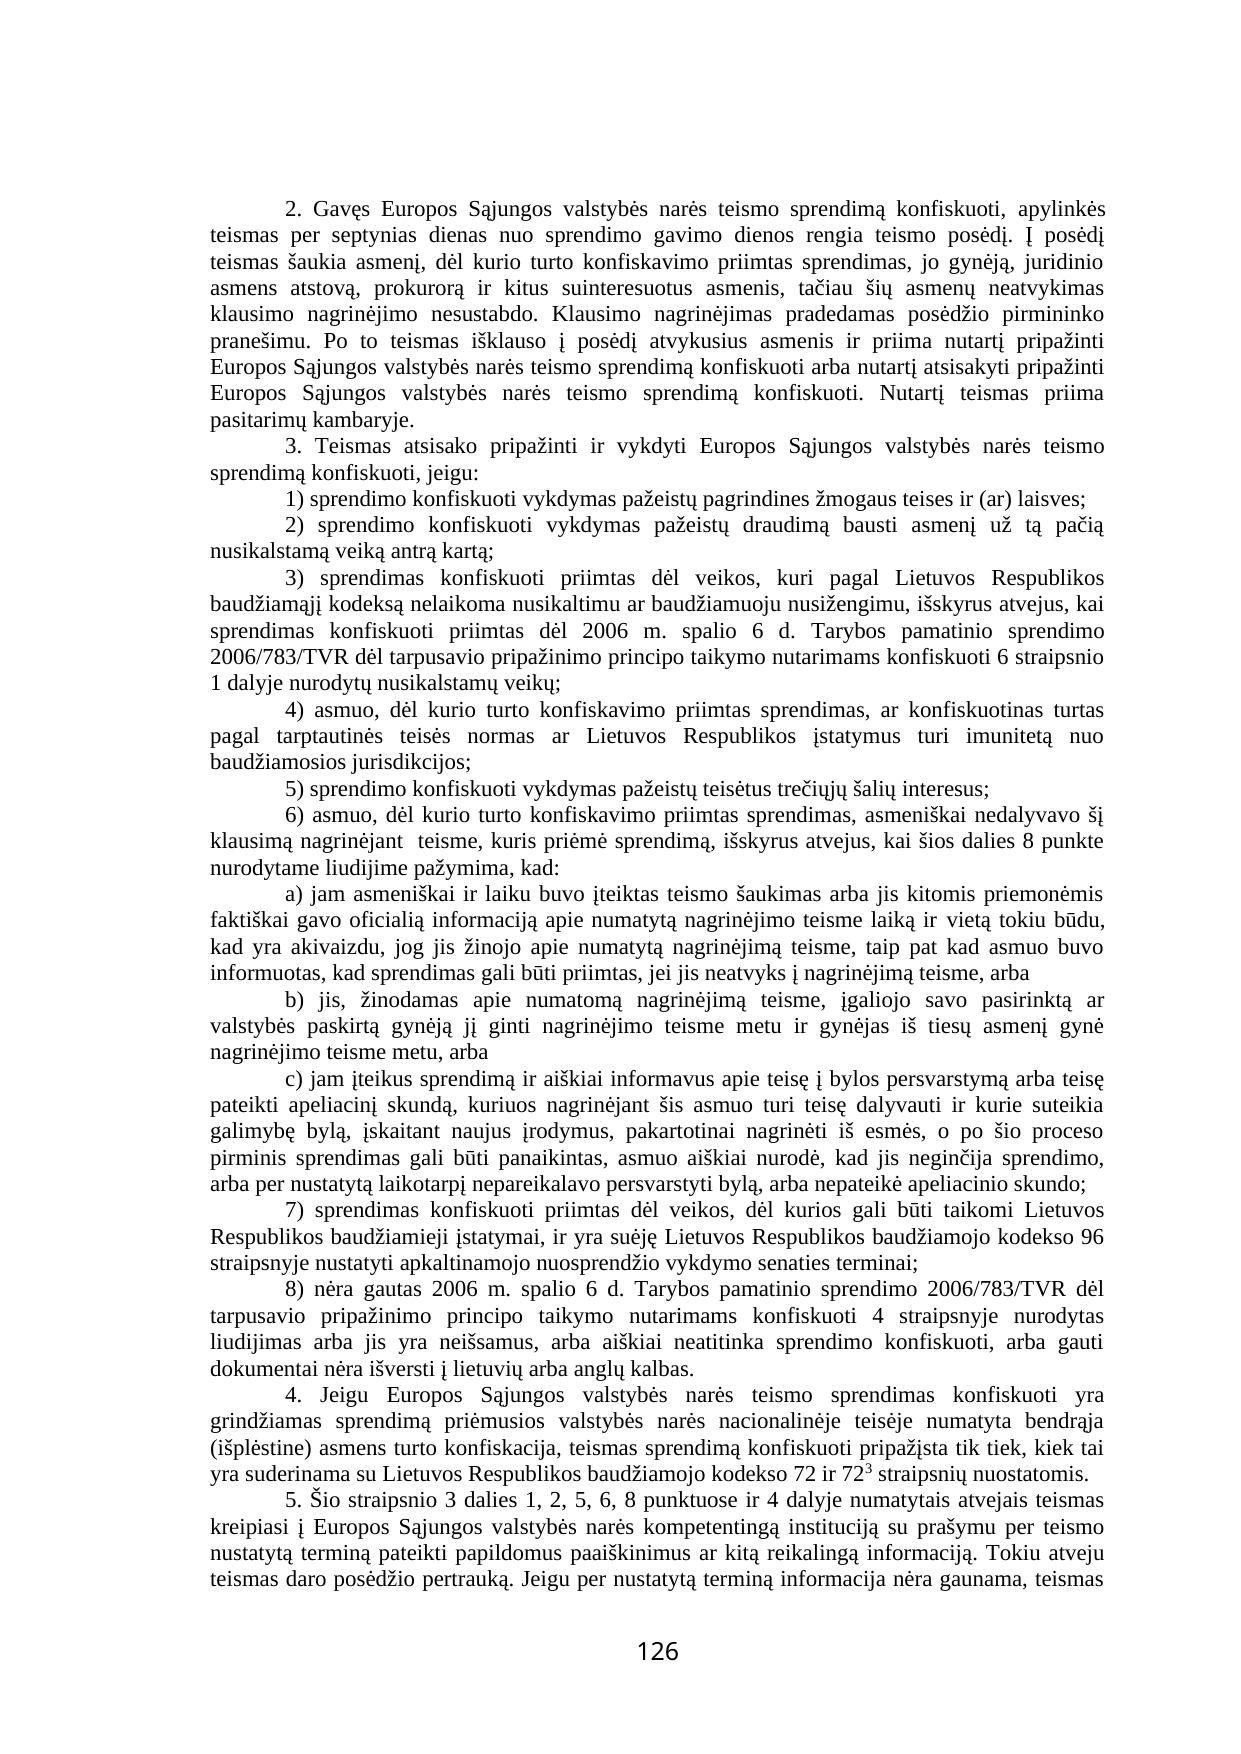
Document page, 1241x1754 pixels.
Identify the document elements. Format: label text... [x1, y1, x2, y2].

text 6) asmuo, dėl kurio turto konfiskavimo priimtas sprendimas, asmeniškai nedalyvavo šį klausimą nagrinėjant teisme, kuris priėmė sprendimą, išskyrus atvejus, kai šios dalies 8 punkte nurodytame liudijime pažymima, kad: [210, 801, 1106, 880]
text 3. Teismas atsisako pripažinti ir vykdyti Europos Sąjungos valstybės narės teismo sprendimą konfiskuoti, jeigu: [210, 432, 1106, 485]
text b) jis, žinodamas apie numatomą nagrinėjimą teisme, įgaliojo savo pasirinktą ar valstybės paskirtą gynėją jį ginti nagrinėjimo teisme metu ir gynėjas iš tiesų asmenį gynė nagrinėjimo teisme metu, arba [210, 986, 1106, 1065]
text 4. Jeigu Europos Sąjungos valstybės narės teismo sprendimas konfiskuoti yra grindžiamas sprendimą priėmusios valstybės narės nacionalinėje teisėje numatyta bendrąja (išplėstine) asmens turto konfiskacija, teismas sprendimą konfiskuoti pripažįsta tik tiek, kiek tai yra suderinama su Lietuvos Respublikos baudžiamojo kodekso 72 ir 723 straipsnių nuostatomis. [210, 1381, 1106, 1486]
text 4) asmuo, dėl kurio turto konfiskavimo priimtas sprendimas, ar konfiskuotinas turtas pagal tarptautinės teisės normas ar Lietuvos Respublikos įstatymus turi imunitetą nuo baudžiamosios jurisdikcijos; [210, 696, 1106, 775]
text 8) nėra gautas 2006 m. spalio 6 d. Tarybos pamatinio sprendimo 2006/783/TVR dėl tarpusavio pripažinimo principo taikymo nutarimams konfiskuoti 4 straipsnyje nurodytas liudijimas arba jis yra neišsamus, arba aiškiai neatitinka sprendimo konfiskuoti, arba gauti dokumentai nėra išversti į lietuvių arba anglų kalbas. [210, 1276, 1106, 1381]
text 5. Šio straipsnio 3 dalies 1, 2, 5, 6, 8 punktuose ir 4 dalyje numatytais atvejais teismas kreipiasi į Europos Sąjungos valstybės narės kompetentingą instituciją su prašymu per teismo nustatytą terminą pateikti papildomus paaiškinimus ar kitą reikalingą informaciją. Tokiu atveju teismas daro posėdžio pertrauką. Jeigu per nustatytą terminą informacija nėra gaunama, teismas [210, 1486, 1106, 1592]
text 2. Gavęs Europos Sąjungos valstybės narės teismo sprendimą konfiskuoti, apylinkės teismas per septynias dienas nuo sprendimo gavimo dienos rengia teismo posėdį. Į posėdį teismas šaukia asmenį, dėl kurio turto konfiskavimo priimtas sprendimas, jo gynėją, juridinio asmens atstovą, prokurorą ir kitus suinteresuotus asmenis, tačiau šių asmenų neatvykimas klausimo nagrinėjimo nesustabdo. Klausimo nagrinėjimas pradedamas posėdžio pirmininko pranešimu. Po to teismas išklauso į posėdį atvykusius asmenis ir priima nutartį pripažinti Europos Sąjungos valstybės narės teismo sprendimą konfiskuoti arba nutartį atsisakyti pripažinti Europos Sąjungos valstybės narės teismo sprendimą konfiskuoti. Nutartį teismas priima pasitarimų kambaryje. [210, 195, 1106, 432]
text 1) sprendimo konfiskuoti vykdymas pažeistų pagrindines žmogaus teises ir (ar) laisves; [210, 485, 1106, 511]
text 7) sprendimas konfiskuoti priimtas dėl veikos, dėl kurios gali būti taikomi Lietuvos Respublikos baudžiamieji įstatymai, ir yra suėję Lietuvos Respublikos baudžiamojo kodekso 96 straipsnyje nustatyti apkaltinamojo nuosprendžio vykdymo senaties terminai; [210, 1196, 1106, 1276]
text 3) sprendimas konfiskuoti priimtas dėl veikos, kuri pagal Lietuvos Respublikos baudžiamąjį kodeksą nelaikoma nusikaltimu ar baudžiamuoju nusižengimu, išskyrus atvejus, kai sprendimas konfiskuoti priimtas dėl 2006 m. spalio 6 d. Tarybos pamatinio sprendimo 2006/783/TVR dėl tarpusavio pripažinimo principo taikymo nutarimams konfiskuoti 6 straipsnio 1 dalyje nurodytų nusikalstamų veikų; [210, 564, 1106, 696]
text a) jam asmeniškai ir laiku buvo įteiktas teismo šaukimas arba jis kitomis priemonėmis faktiškai gavo oficialią informaciją apie numatytą nagrinėjimo teisme laiką ir vietą tokiu būdu, kad yra akivaizdu, jog jis žinojo apie numatytą nagrinėjimą teisme, taip pat kad asmuo buvo informuotas, kad sprendimas gali būti priimtas, jei jis neatvyks į nagrinėjimą teisme, arba [210, 880, 1106, 986]
text 2) sprendimo konfiskuoti vykdymas pažeistų draudimą bausti asmenį už tą pačią nusikalstamą veiką antrą kartą; [210, 511, 1106, 564]
text 5) sprendimo konfiskuoti vykdymas pažeistų teisėtus trečiųjų šalių interesus; [210, 775, 1106, 801]
text c) jam įteikus sprendimą ir aiškiai informavus apie teisę į bylos persvarstymą arba teisę pateikti apeliacinį skundą, kuriuos nagrinėjant šis asmuo turi teisę dalyvauti ir kurie suteikia galimybę bylą, įskaitant naujus įrodymus, pakartotinai nagrinėti iš esmės, o po šio proceso pirminis sprendimas gali būti panaikintas, asmuo aiškiai nurodė, kad jis neginčija sprendimo, arba per nustatytą laikotarpį nepareikalavo persvarstyti bylą, arba nepateikė apeliacinio skundo; [210, 1065, 1106, 1196]
